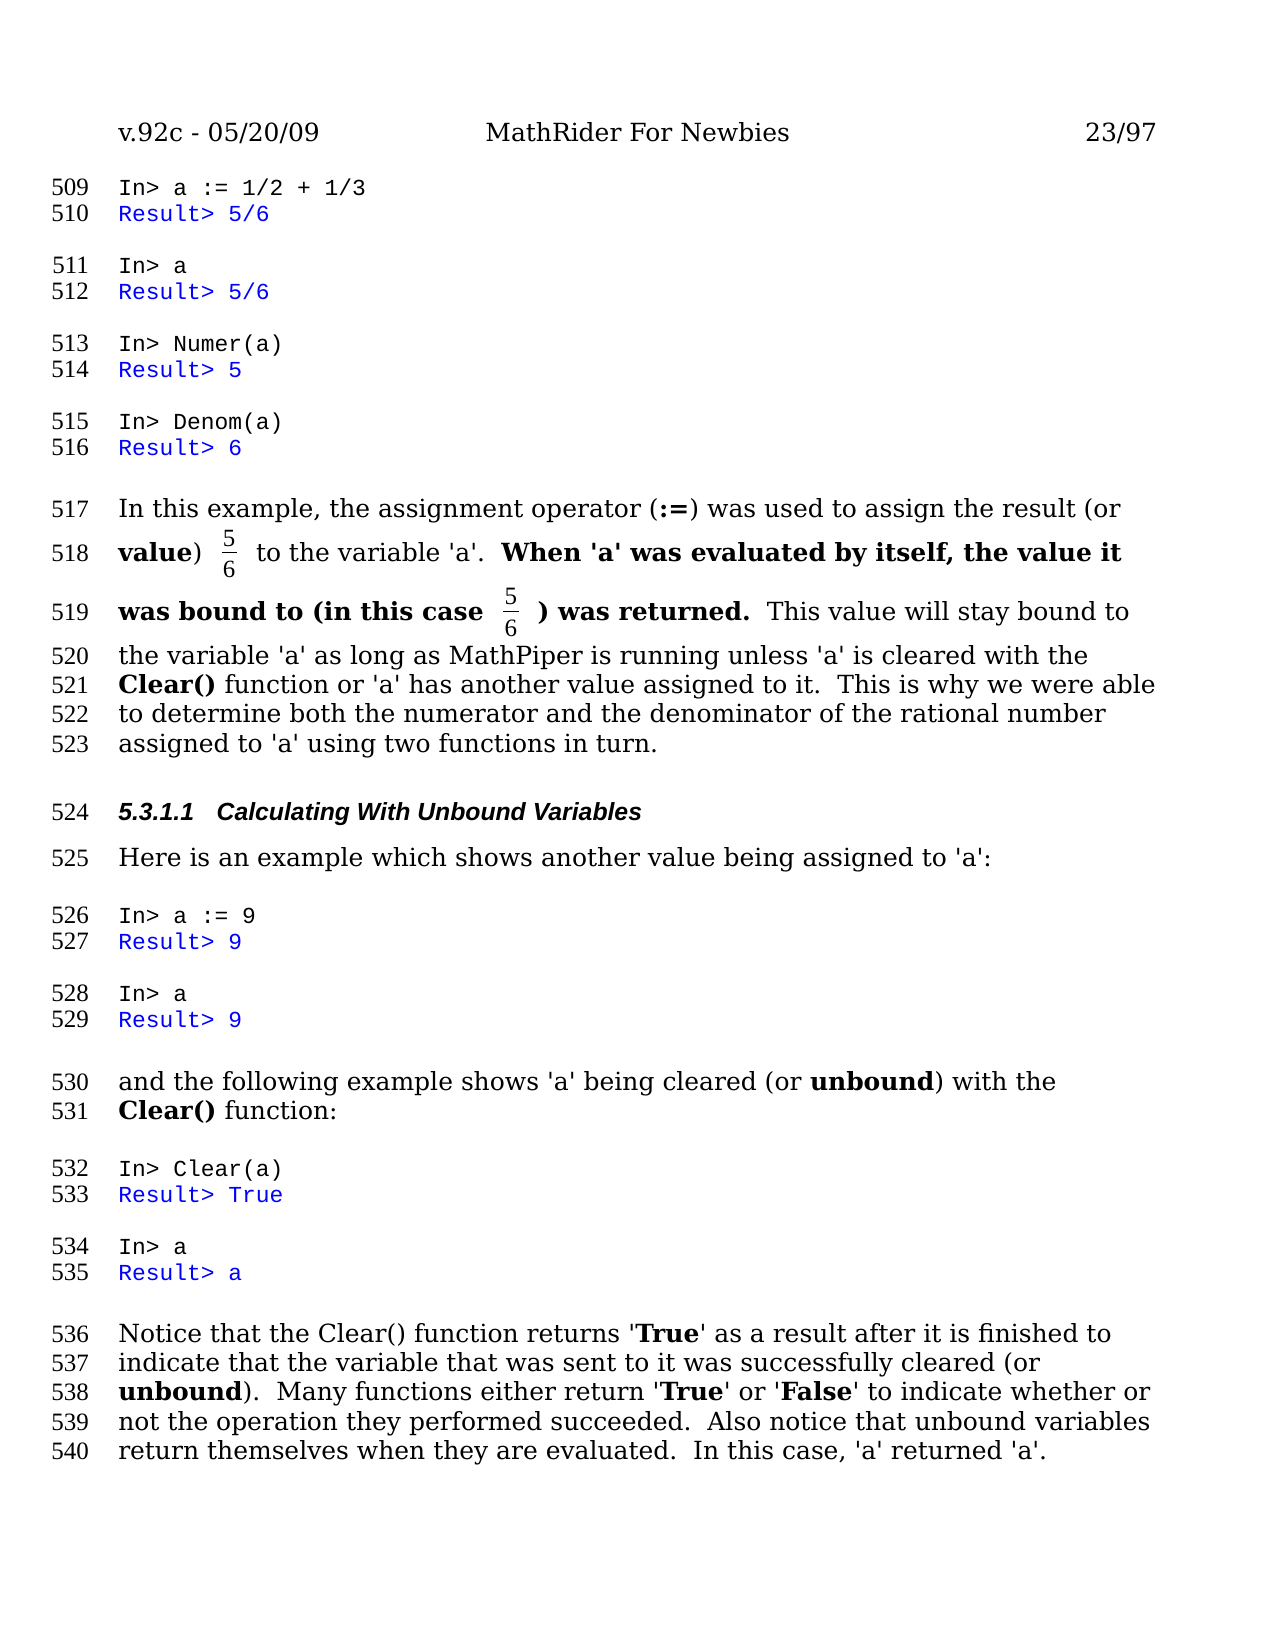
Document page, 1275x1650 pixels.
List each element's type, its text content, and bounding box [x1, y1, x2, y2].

text Result> True [118, 1183, 1157, 1209]
text In> Clear(a) [118, 1157, 1157, 1183]
subtitle Calculating With Unbound Variables [118, 797, 1157, 826]
text Result> 6 [118, 436, 1157, 462]
text Result> a [118, 1261, 1157, 1287]
text In> Numer(a) [118, 332, 1157, 358]
text Result> 5/6 [118, 203, 1157, 229]
text In> a [118, 1235, 1157, 1261]
text In> a [118, 983, 1157, 1008]
text Result> 5 [118, 358, 1157, 384]
text and the following example shows 'a' being cleared (or unbound) with the Clear() function: [118, 1066, 1157, 1125]
text In this example, the assignment operator (:=) was used to assign the result (or value)to the variable 'a'. When 'a' was evaluated by itself, the value it was bound to (in this case) was returned. This value will stay bound to the variable 'a' as long as MathPiper is running unless 'a' is cleared with the Clear() function or 'a' has another value assigned to it. This is why we were able to determine both the numerator and the denominator of the rational number assigned to 'a' using two functions in turn. [118, 494, 1157, 758]
text In> a := 1/2 + 1/3 [118, 177, 1157, 203]
text Result> 9 [118, 931, 1157, 957]
text Notice that the Clear() function returns 'True' as a result after it is finished to indicate that the variable that was sent to it was successfully cleared (or unbound). Many functions either return 'True' or 'False' to indicate whether or not the operation they performed succeeded. Also notice that unbound variables return themselves when they are evaluated. In this case, 'a' returned 'a'. [118, 1319, 1157, 1465]
text In> Denom(a) [118, 410, 1157, 436]
text In> a := 9 [118, 905, 1157, 931]
text Result> 5/6 [118, 281, 1157, 306]
text Here is an example which shows another value being assigned to 'a': [118, 844, 1157, 873]
text Result> 9 [118, 1008, 1157, 1034]
text In> a [118, 254, 1157, 281]
